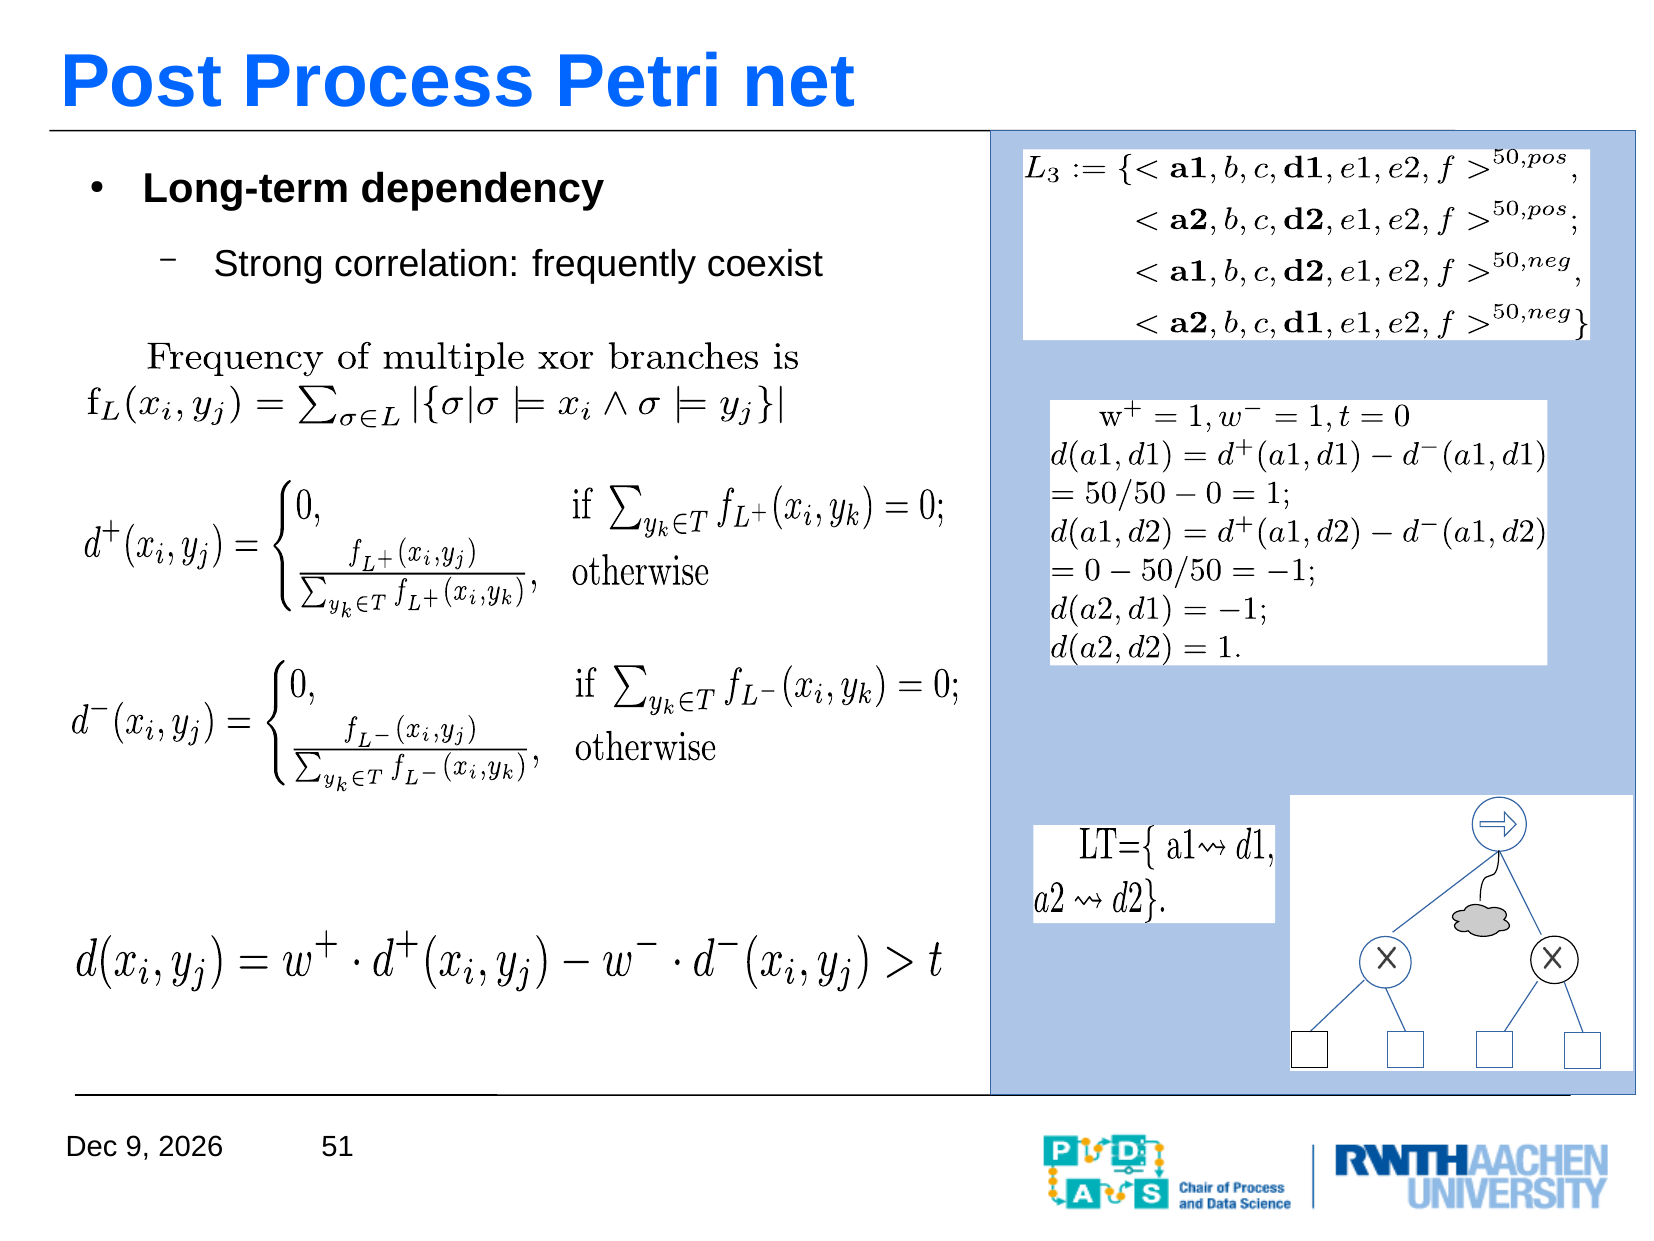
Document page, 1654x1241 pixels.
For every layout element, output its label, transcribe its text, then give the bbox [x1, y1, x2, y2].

text_box [70, 660, 961, 792]
title Post Process Petri net [60, 30, 1549, 131]
text_box [83, 479, 946, 618]
text_box [990, 130, 1636, 1095]
list Long-term dependency Strong correlation: frequently coexist [71, 165, 871, 346]
picture [1290, 795, 1633, 1072]
text_box [86, 341, 800, 428]
picture [1005, 1090, 1647, 1241]
text_box [75, 930, 944, 992]
